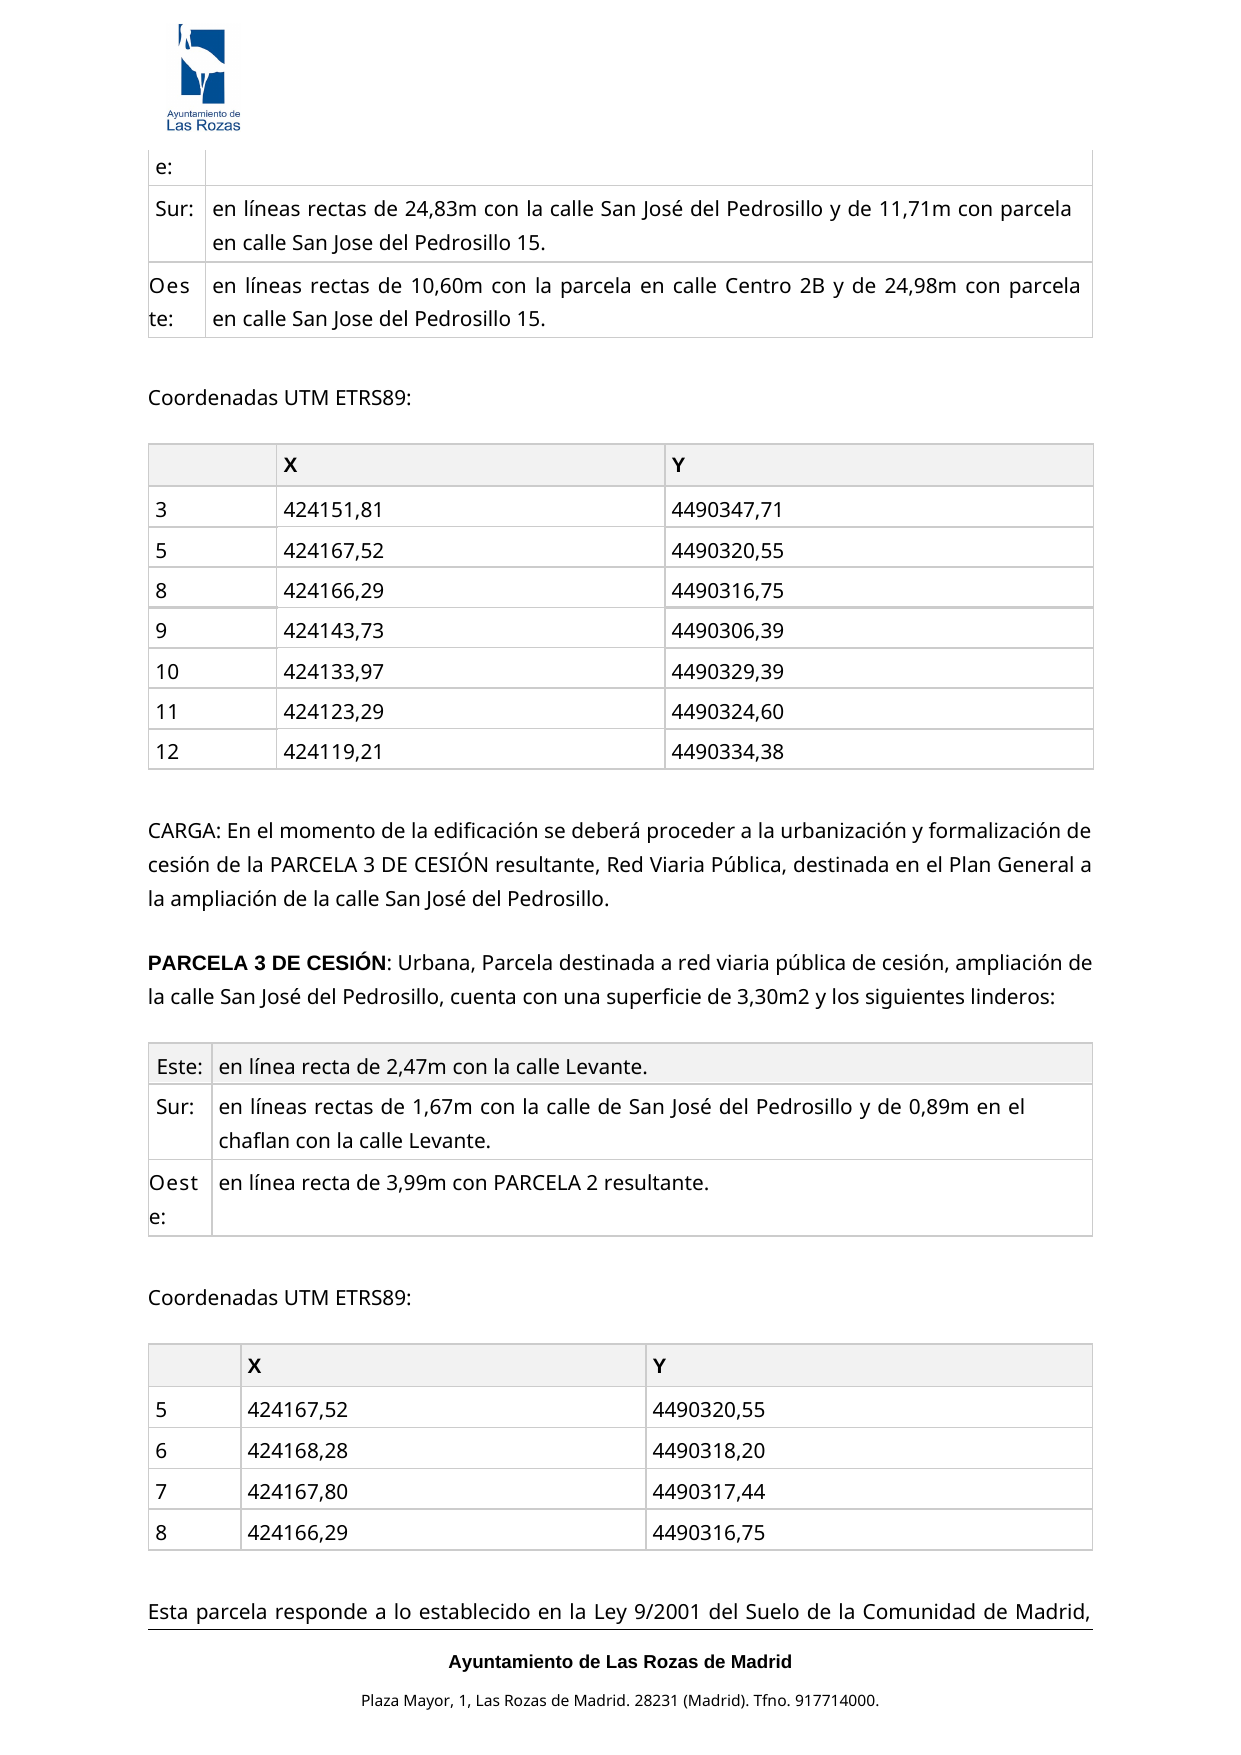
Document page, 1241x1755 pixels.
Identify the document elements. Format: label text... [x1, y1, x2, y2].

table_cell 4490347,71 [666, 487, 1093, 526]
table_cell 424151,81 [277, 487, 664, 526]
table_cell en líneas rectas de 24,83m con la calle San José del Pedrosillo y de 11,71m con parcela en calle San Jose del Pedrosillo 15. [206, 186, 1092, 261]
table_cell 10 [149, 649, 276, 687]
table_cell 4490306,39 [666, 609, 1093, 647]
table_cell 4490320,55 [647, 1387, 1092, 1426]
table_cell 424166,29 [242, 1510, 645, 1549]
table_cell 5 [149, 528, 276, 566]
table_header Y [647, 1345, 1092, 1386]
table_cell 424166,29 [277, 568, 664, 606]
table_cell 424167,52 [277, 527, 664, 566]
table_header [206, 150, 1092, 185]
table_cell 3 [149, 487, 276, 526]
text Coordenadas UTM ETRS89: [148, 1283, 1105, 1311]
table_cell Oes te: [149, 263, 205, 337]
table_cell Oest e: [149, 1160, 211, 1235]
table_cell 5 [149, 1387, 240, 1426]
table_cell 424123,29 [277, 689, 664, 727]
table_cell 6 [149, 1428, 240, 1467]
table_header en línea recta de 2,47m con la calle Levante. [213, 1044, 1092, 1082]
text PARCELA 3 DE CESIÓN: Urbana, Parcela destinada a red viaria pública de cesión, ampliación de la calle San José del Pedrosillo, cuenta con una superficie de 3,30m2 y los siguientes linderos: [148, 948, 1093, 1011]
table_cell 11 [149, 689, 276, 727]
table_cell 424167,80 [242, 1469, 645, 1508]
table_cell 424168,28 [242, 1428, 645, 1467]
table_header X [277, 445, 664, 485]
text Esta parcela responde a lo establecido en la Ley 9/2001 del Suelo de la Comunidad de Madrid, [148, 1597, 1093, 1625]
table_header [149, 1345, 240, 1386]
table_cell Sur: [149, 186, 205, 261]
text CARGA: En el momento de la edificación se deberá proceder a la urbanización y formalización de cesión de la PARCELA 3 DE CESIÓN resultante, Red Viaria Pública, destinada en el Plan General a la ampliación de la calle San José del Pedrosillo. [148, 816, 1093, 913]
table_cell 424119,21 [277, 729, 664, 768]
table_cell 9 [149, 609, 276, 647]
table_cell 4490334,38 [666, 730, 1093, 768]
table_cell Sur: [149, 1085, 211, 1159]
table_cell 4490317,44 [647, 1469, 1092, 1508]
table_cell 4490329,39 [666, 649, 1093, 687]
table_cell 7 [149, 1469, 240, 1508]
table_header Y [666, 445, 1093, 485]
table_header X [242, 1345, 645, 1386]
table_cell en línea recta de 3,99m con PARCELA 2 resultante. [213, 1160, 1092, 1235]
table_cell 424133,97 [277, 648, 664, 687]
table_cell 4490324,60 [666, 689, 1093, 727]
table_cell 4490318,20 [647, 1428, 1092, 1467]
table_cell 12 [149, 730, 276, 768]
table_cell 8 [149, 1510, 240, 1549]
table_cell 424167,52 [242, 1387, 645, 1426]
table_cell 8 [149, 568, 276, 606]
table_header [149, 445, 276, 485]
table_cell en líneas rectas de 10,60m con la parcela en calle Centro 2B y de 24,98m con parcela en calle San Jose del Pedrosillo 15. [206, 263, 1092, 337]
table_header Este: [149, 1044, 211, 1082]
table_cell 4490316,75 [647, 1510, 1092, 1549]
table_cell 424143,73 [277, 608, 664, 647]
table_cell 4490320,55 [666, 528, 1093, 566]
table_header e: [149, 150, 205, 185]
table_cell en líneas rectas de 1,67m con la calle de San José del Pedrosillo y de 0,89m en el chaflan con la calle Levante. [213, 1085, 1092, 1159]
text Coordenadas UTM ETRS89: [148, 383, 1105, 411]
table_cell 4490316,75 [666, 568, 1093, 606]
